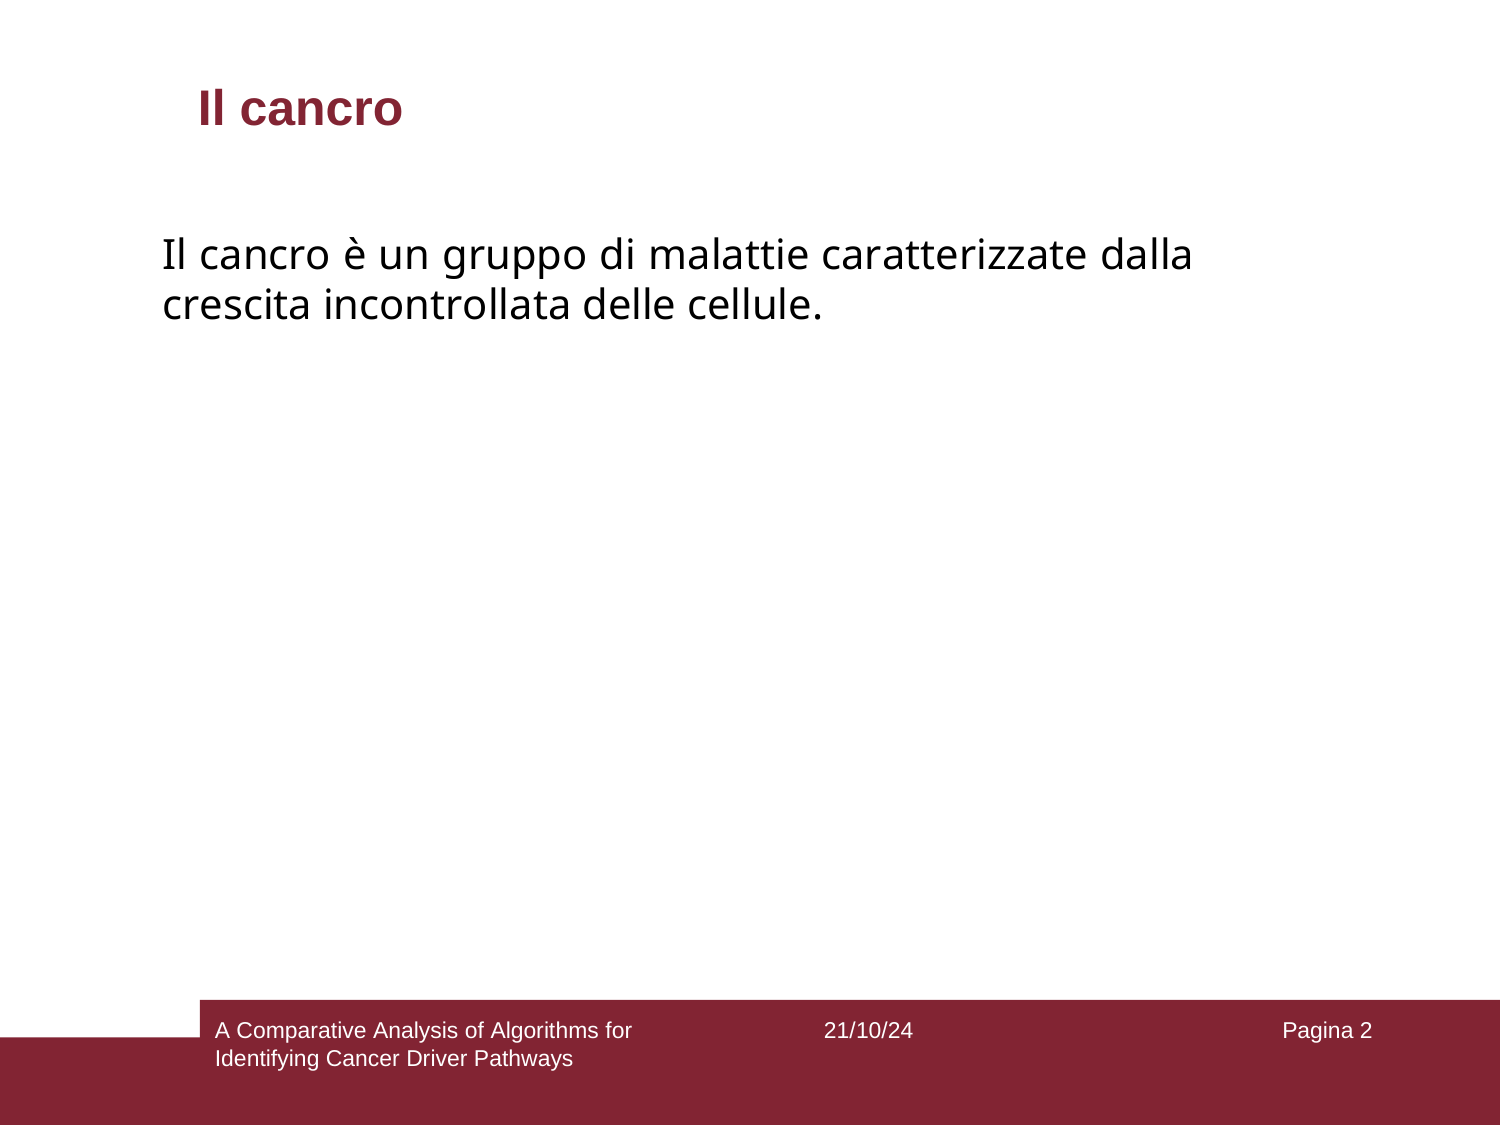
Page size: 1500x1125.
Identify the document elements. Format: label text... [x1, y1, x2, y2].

text_box A Comparative Analysis of Algorithms for Identifying Cancer Driver Pathways [199, 1008, 676, 1084]
text_box Il cancro è un gruppo di malattie caratterizzate dalla crescita incontrollata delle cellule. [147, 220, 1359, 336]
text_box Pagina <numero> [1074, 1008, 1388, 1084]
text_box 21/10/24 [712, 1008, 1026, 1084]
title Il cancro [183, 67, 1400, 150]
